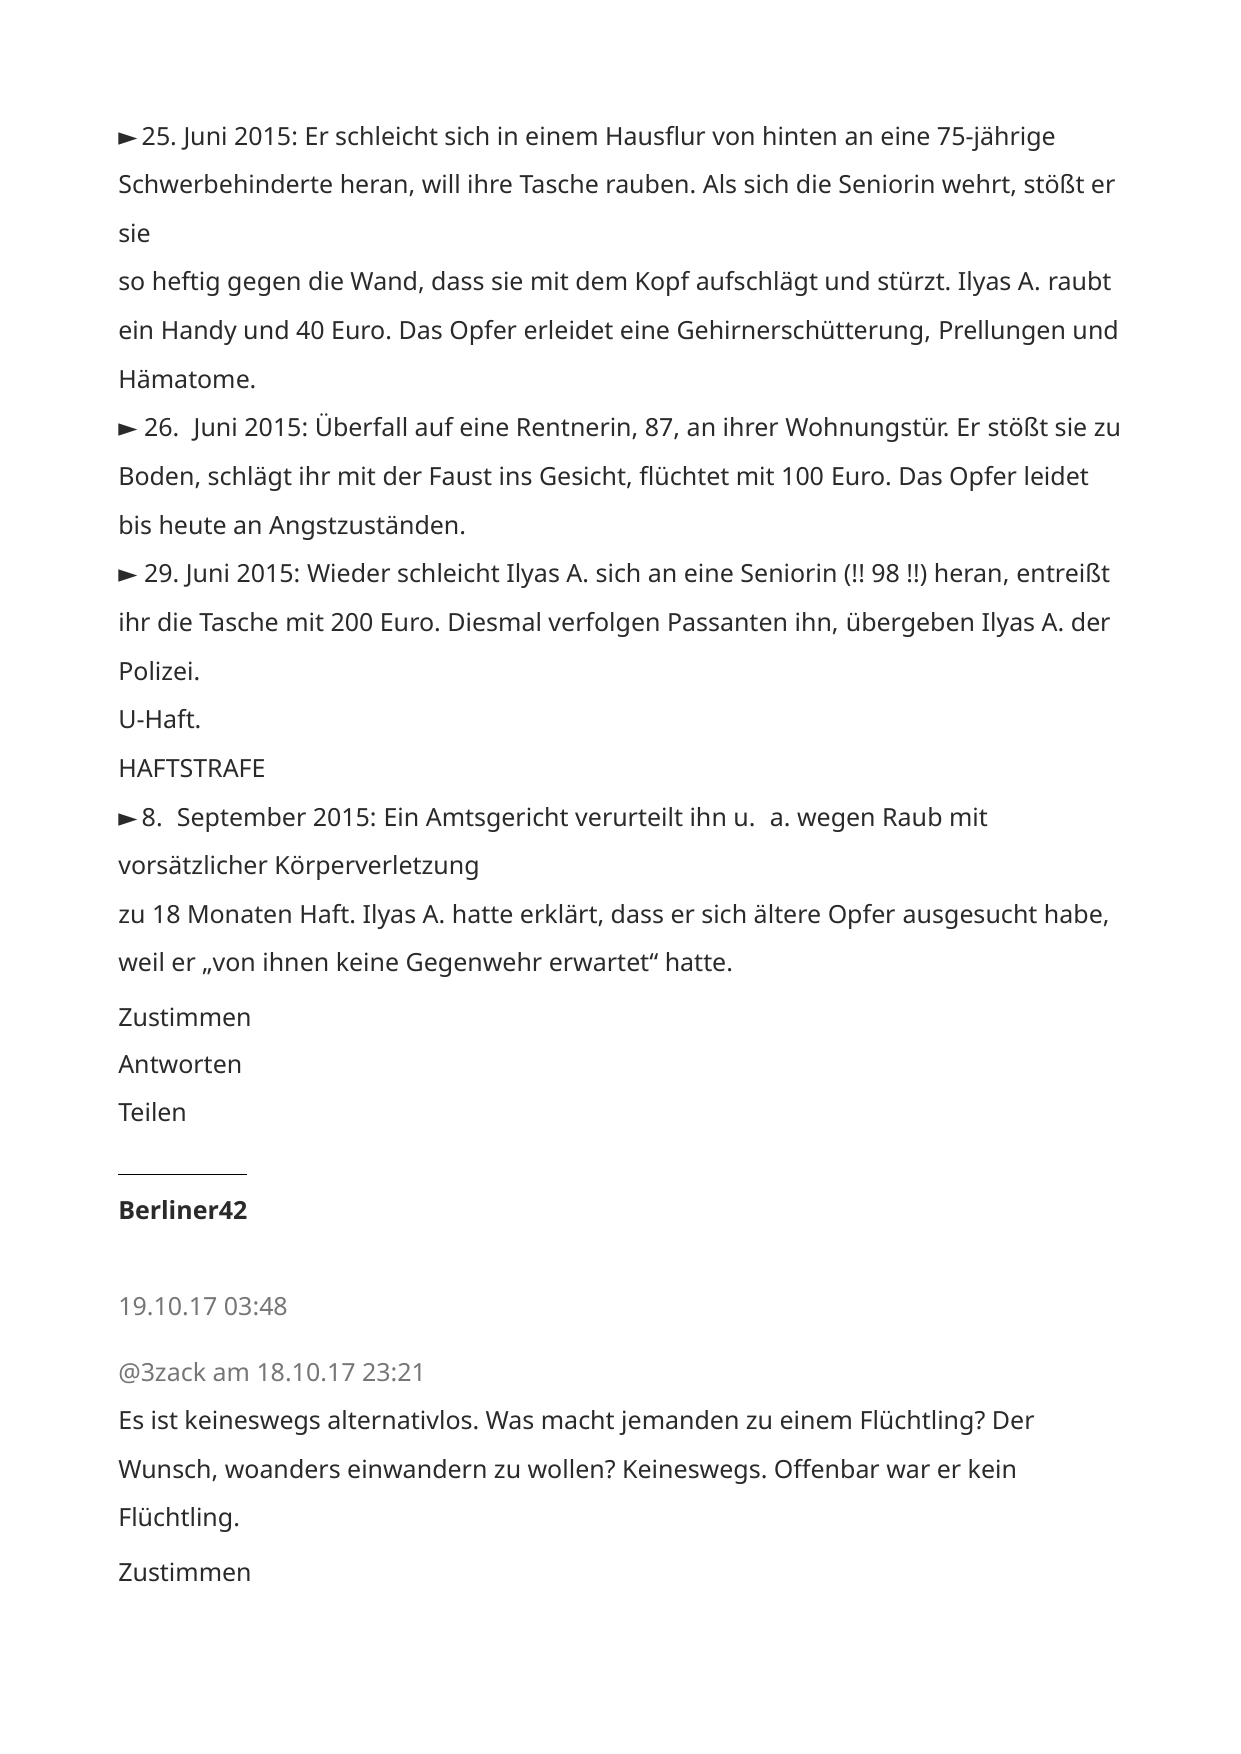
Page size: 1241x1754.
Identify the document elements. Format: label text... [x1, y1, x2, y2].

text @3zack am 18.10.17 23:21 Es ist keineswegs alternativlos. Was macht jemanden zu einem Flüchtling? Der Wunsch, woanders einwandern zu wollen? Keineswegs. Offenbar war er kein Flüchtling. [118, 1354, 1122, 1534]
text Teilen [118, 1094, 1122, 1128]
text 19.10.17 03:48 [118, 1288, 1117, 1323]
text Berliner42 [118, 1174, 1114, 1227]
text ► 25. Juni 2015: Er schleicht sich in einem Hausflur von hinten an eine 75-jährige Schwerbehinderte heran, will ihre Tasche rauben. Als sich die Seniorin wehrt, stößt er sie so heftig gegen die Wand, dass sie mit dem Kopf aufschlägt und stürzt. Ilyas A. raubt ein Handy und 40 Euro. Das Opfer erleidet eine Gehirnerschütterung, Prellungen und Hämatome. ► 26. Juni 2015: Überfall auf eine Rentnerin, 87, an ihrer Wohnungstür. Er stößt sie zu Boden, schlägt ihr mit der Faust ins Gesicht, flüchtet mit 100 Euro. Das Opfer leidet bis heute an Angstzuständen. ► 29. Juni 2015: Wieder schleicht Ilyas A. sich an eine Seniorin (!! 98 !!) heran, entreißt ihr die Tasche mit 200 Euro. Diesmal verfolgen Passanten ihn, übergeben Ilyas A. der Polizei. U-Haft. HAFTSTRAFE ► 8. September 2015: Ein Amtsgericht verurteilt ihn u. a. wegen Raub mit vorsätzlicher Körperverletzung zu 18 Monaten Haft. Ilyas A. hatte erklärt, dass er sich ältere Opfer ausgesucht habe, weil er „von ihnen keine Gegenwehr erwartet“ hatte. [118, 118, 1122, 979]
text Zustimmen [118, 1555, 1122, 1589]
text Antworten [118, 1047, 1122, 1081]
text Zustimmen [118, 1000, 1122, 1034]
